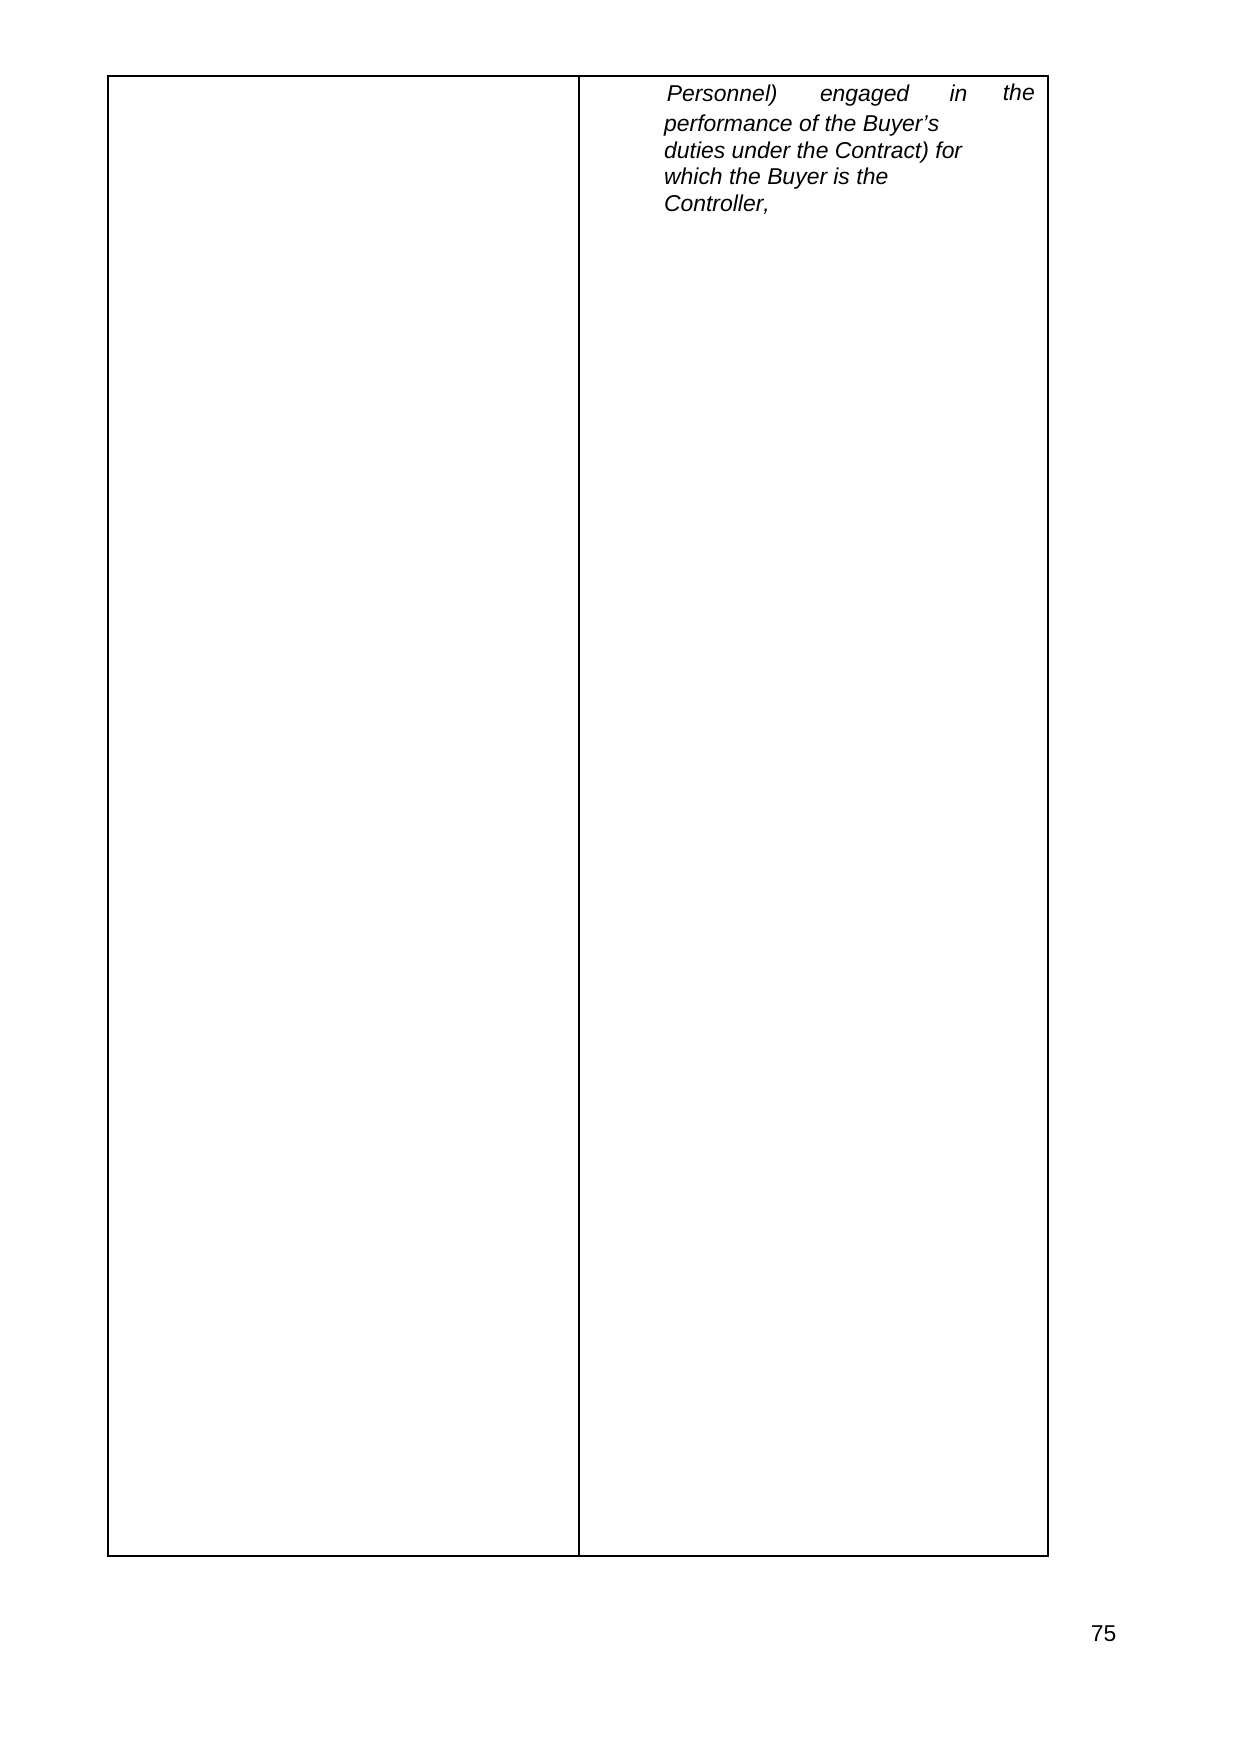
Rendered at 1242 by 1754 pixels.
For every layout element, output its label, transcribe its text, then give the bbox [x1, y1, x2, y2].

table_cell the [1003, 77, 1047, 1554]
table_cell [109, 77, 578, 1554]
table_cell Personnel) engaged in performance of the Buyer’s duties under the Contract) for which the Buyer is the Controller, [580, 77, 1003, 1554]
